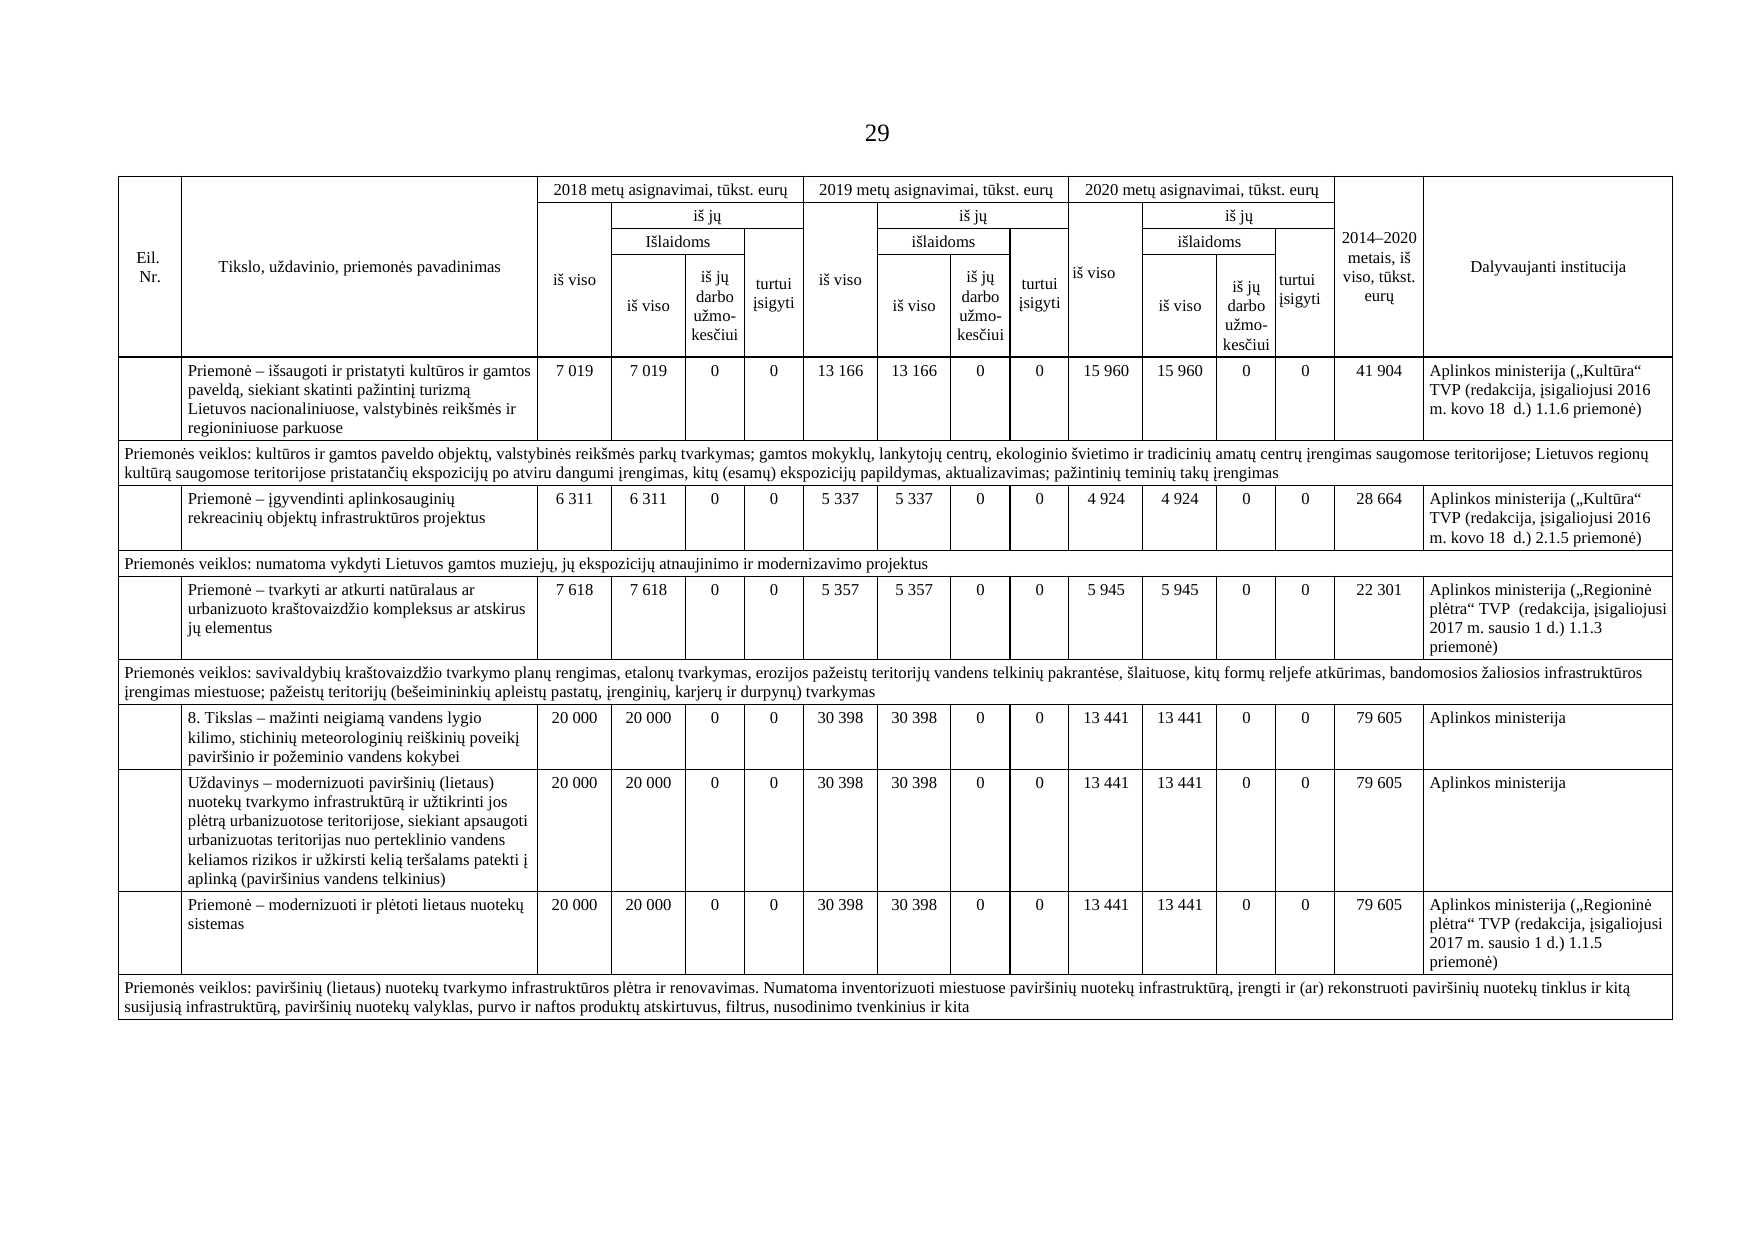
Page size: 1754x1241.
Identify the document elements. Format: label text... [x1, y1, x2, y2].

table_cell 0 [745, 705, 803, 769]
table_header 2020 metų asignavimai, tūkst. eurų [1069, 177, 1334, 202]
table_cell 20 000 [538, 705, 611, 769]
table_cell 0 [1276, 770, 1334, 891]
table_cell Priemonės veiklos: numatoma vykdyti Lietuvos gamtos muziejų, jų ekspozicijų atnaujinimo ir modernizavimo projektus [119, 551, 1672, 576]
table_cell iš viso [804, 203, 877, 356]
table_cell Priemonė – modernizuoti ir plėtoti lietaus nuotekų sistemas [182, 892, 537, 974]
table_cell 13 441 [1069, 705, 1142, 769]
table_cell [119, 358, 181, 440]
table_cell 79 605 [1335, 892, 1423, 974]
table_cell 20 000 [538, 770, 611, 891]
table_cell turtui įsigyti [1011, 229, 1068, 356]
table_cell 7 019 [538, 358, 611, 440]
table_cell 0 [1011, 486, 1068, 549]
table_header Tikslo, uždavinio, priemonės pavadinimas [182, 177, 537, 356]
table_cell 0 [745, 358, 803, 440]
table_cell 15 960 [1143, 358, 1216, 440]
table_cell Išlaidoms [612, 229, 744, 254]
table_cell 0 [745, 892, 803, 974]
table_cell 0 [686, 577, 744, 659]
table_cell iš jų [1143, 203, 1334, 228]
table_cell 13 166 [878, 358, 950, 440]
table_cell 0 [1217, 358, 1275, 440]
table_header Eil. Nr. [119, 177, 181, 356]
table_cell Priemonės veiklos: paviršinių (lietaus) nuotekų tvarkymo infrastruktūros plėtra ir renovavimas. Numatoma inventorizuoti miestuose paviršinių nuotekų infrastruktūrą, įrengti ir (ar) rekonstruoti paviršinių nuotekų tinklus ir kitą susijusią infrastruktūrą, paviršinių nuotekų valyklas, purvo ir naftos produktų atskirtuvus, filtrus, nusodinimo tvenkinius ir kita [119, 975, 1672, 1019]
table_cell 13 441 [1143, 892, 1216, 974]
table_cell 0 [745, 770, 803, 891]
table_header 2014–2020 metais, iš viso, tūkst. eurų [1335, 177, 1423, 356]
table_cell 0 [1276, 486, 1334, 549]
table_cell Priemonė – įgyvendinti aplinkosauginių rekreacinių objektų infrastruktūros projektus [182, 486, 537, 549]
table_cell 0 [1011, 577, 1068, 659]
table_cell 79 605 [1335, 770, 1423, 891]
table_cell 0 [1276, 705, 1334, 769]
table_cell išlaidoms [878, 229, 1009, 254]
table_cell 0 [951, 358, 1009, 440]
table_cell 0 [1011, 358, 1068, 440]
table_cell [119, 770, 181, 891]
table_cell 7 618 [538, 577, 611, 659]
table_cell 0 [1011, 770, 1068, 891]
table_cell 41 904 [1335, 358, 1423, 440]
table_cell 7 019 [612, 358, 685, 440]
table_cell 5 337 [804, 486, 877, 549]
table_header Dalyvaujanti institucija [1424, 177, 1672, 356]
table_cell 5 357 [878, 577, 950, 659]
table_header 2018 metų asignavimai, tūkst. eurų [538, 177, 803, 202]
table_cell Priemonė – išsaugoti ir pristatyti kultūros ir gamtos paveldą, siekiant skatinti pažintinį turizmą Lietuvos nacionaliniuose, valstybinės reikšmės ir regioniniuose parkuose [182, 358, 537, 440]
table_cell 8. Tikslas – mažinti neigiamą vandens lygio kilimo, stichinių meteorologinių reiškinių poveikį paviršinio ir požeminio vandens kokybei [182, 705, 537, 769]
table_cell 28 664 [1335, 486, 1423, 549]
table_cell Aplinkos ministerija [1424, 705, 1672, 769]
table_cell 0 [951, 892, 1009, 974]
table_cell 0 [1217, 577, 1275, 659]
table_cell [119, 486, 181, 549]
table_cell 0 [686, 486, 744, 549]
table_cell iš viso [1143, 255, 1216, 356]
table_cell iš viso [1069, 203, 1142, 356]
table_cell 0 [686, 705, 744, 769]
table_cell 0 [951, 486, 1009, 549]
table_cell Priemonės veiklos: kultūros ir gamtos paveldo objektų, valstybinės reikšmės parkų tvarkymas; gamtos mokyklų, lankytojų centrų, ekologinio švietimo ir tradicinių amatų centrų įrengimas saugomose teritorijose; Lietuvos regionų kultūrą saugomose teritorijose pristatančių ekspozicijų po atviru dangumi įrengimas, kitų (esamų) ekspozicijų papildymas, aktualizavimas; pažintinių teminių takų įrengimas [119, 441, 1672, 485]
table_cell iš viso [878, 255, 950, 356]
table_cell 30 398 [804, 705, 877, 769]
table_cell iš jų darbo užmo-kesčiui [686, 255, 744, 356]
table_cell 0 [1011, 705, 1068, 769]
table_cell 0 [745, 577, 803, 659]
table_cell 20 000 [612, 892, 685, 974]
table_cell turtui įsigyti [1276, 229, 1334, 356]
table_cell 0 [1217, 892, 1275, 974]
table_cell 0 [1217, 705, 1275, 769]
table_cell 0 [686, 358, 744, 440]
table_cell išlaidoms [1143, 229, 1275, 254]
table_cell Aplinkos ministerija („Regioninė plėtra“ TVP (redakcija, įsigaliojusi 2017 m. sausio 1 d.) 1.1.3 priemonė) [1424, 577, 1672, 659]
table_cell 22 301 [1335, 577, 1423, 659]
table_cell 0 [686, 770, 744, 891]
table_cell 13 441 [1143, 770, 1216, 891]
table_cell 13 441 [1143, 705, 1216, 769]
table_cell 0 [1011, 892, 1068, 974]
table_cell 5 945 [1069, 577, 1142, 659]
table_cell iš jų [878, 203, 1068, 228]
table_cell 0 [1276, 892, 1334, 974]
table_cell [119, 892, 181, 974]
table_cell Aplinkos ministerija („Kultūra“ TVP (redakcija, įsigaliojusi 2016 m. kovo 18 d.) 1.1.6 priemonė) [1424, 358, 1672, 440]
table_cell 30 398 [878, 770, 950, 891]
table_cell 5 337 [878, 486, 950, 549]
table_cell 5 945 [1143, 577, 1216, 659]
table_cell 20 000 [612, 770, 685, 891]
table_cell 20 000 [612, 705, 685, 769]
table_cell 0 [1276, 358, 1334, 440]
table_cell Priemonė – tvarkyti ar atkurti natūralaus ar urbanizuoto kraštovaizdžio kompleksus ar atskirus jų elementus [182, 577, 537, 659]
table_cell Aplinkos ministerija [1424, 770, 1672, 891]
table_cell Uždavinys – modernizuoti paviršinių (lietaus) nuotekų tvarkymo infrastruktūrą ir užtikrinti jos plėtrą urbanizuotose teritorijose, siekiant apsaugoti urbanizuotas teritorijas nuo perteklinio vandens keliamos rizikos ir užkirsti kelią teršalams patekti į aplinką (paviršinius vandens telkinius) [182, 770, 537, 891]
table_cell 30 398 [878, 892, 950, 974]
table_cell 30 398 [804, 770, 877, 891]
table_cell iš viso [612, 255, 685, 356]
table_cell 15 960 [1069, 358, 1142, 440]
table_cell 0 [686, 892, 744, 974]
table_cell 0 [1217, 486, 1275, 549]
table_cell 0 [745, 486, 803, 549]
table_cell iš jų darbo užmo-kesčiui [951, 255, 1009, 356]
table_cell iš jų darbo užmo-kesčiui [1217, 255, 1275, 356]
table_cell 6 311 [612, 486, 685, 549]
table_cell 13 441 [1069, 892, 1142, 974]
table_cell 5 357 [804, 577, 877, 659]
table_cell iš jų [612, 203, 803, 228]
table_cell Aplinkos ministerija („Kultūra“ TVP (redakcija, įsigaliojusi 2016 m. kovo 18 d.) 2.1.5 priemonė) [1424, 486, 1672, 549]
table_cell 6 311 [538, 486, 611, 549]
table_cell 0 [951, 770, 1009, 891]
table_cell turtui įsigyti [745, 229, 803, 356]
table_cell 4 924 [1069, 486, 1142, 549]
table_cell 0 [1276, 577, 1334, 659]
table_cell 7 618 [612, 577, 685, 659]
table_cell Priemonės veiklos: savivaldybių kraštovaizdžio tvarkymo planų rengimas, etalonų tvarkymas, erozijos pažeistų teritorijų vandens telkinių pakrantėse, šlaituose, kitų formų reljefe atkūrimas, bandomosios žaliosios infrastruktūros įrengimas miestuose; pažeistų teritorijų (bešeimininkių apleistų pastatų, įrenginių, karjerų ir durpynų) tvarkymas [119, 660, 1672, 704]
table_cell 30 398 [878, 705, 950, 769]
table_cell Aplinkos ministerija („Regioninė plėtra“ TVP (redakcija, įsigaliojusi 2017 m. sausio 1 d.) 1.1.5 priemonė) [1424, 892, 1672, 974]
table_cell 79 605 [1335, 705, 1423, 769]
table_cell 13 441 [1069, 770, 1142, 891]
table_cell iš viso [538, 203, 611, 356]
table_cell 13 166 [804, 358, 877, 440]
table_cell [119, 577, 181, 659]
table_cell 0 [951, 705, 1009, 769]
table_cell 0 [951, 577, 1009, 659]
table_cell [119, 705, 181, 769]
table_cell 20 000 [538, 892, 611, 974]
table_cell 4 924 [1143, 486, 1216, 549]
table_cell 0 [1217, 770, 1275, 891]
table_cell 30 398 [804, 892, 877, 974]
table_header 2019 metų asignavimai, tūkst. eurų [804, 177, 1068, 202]
